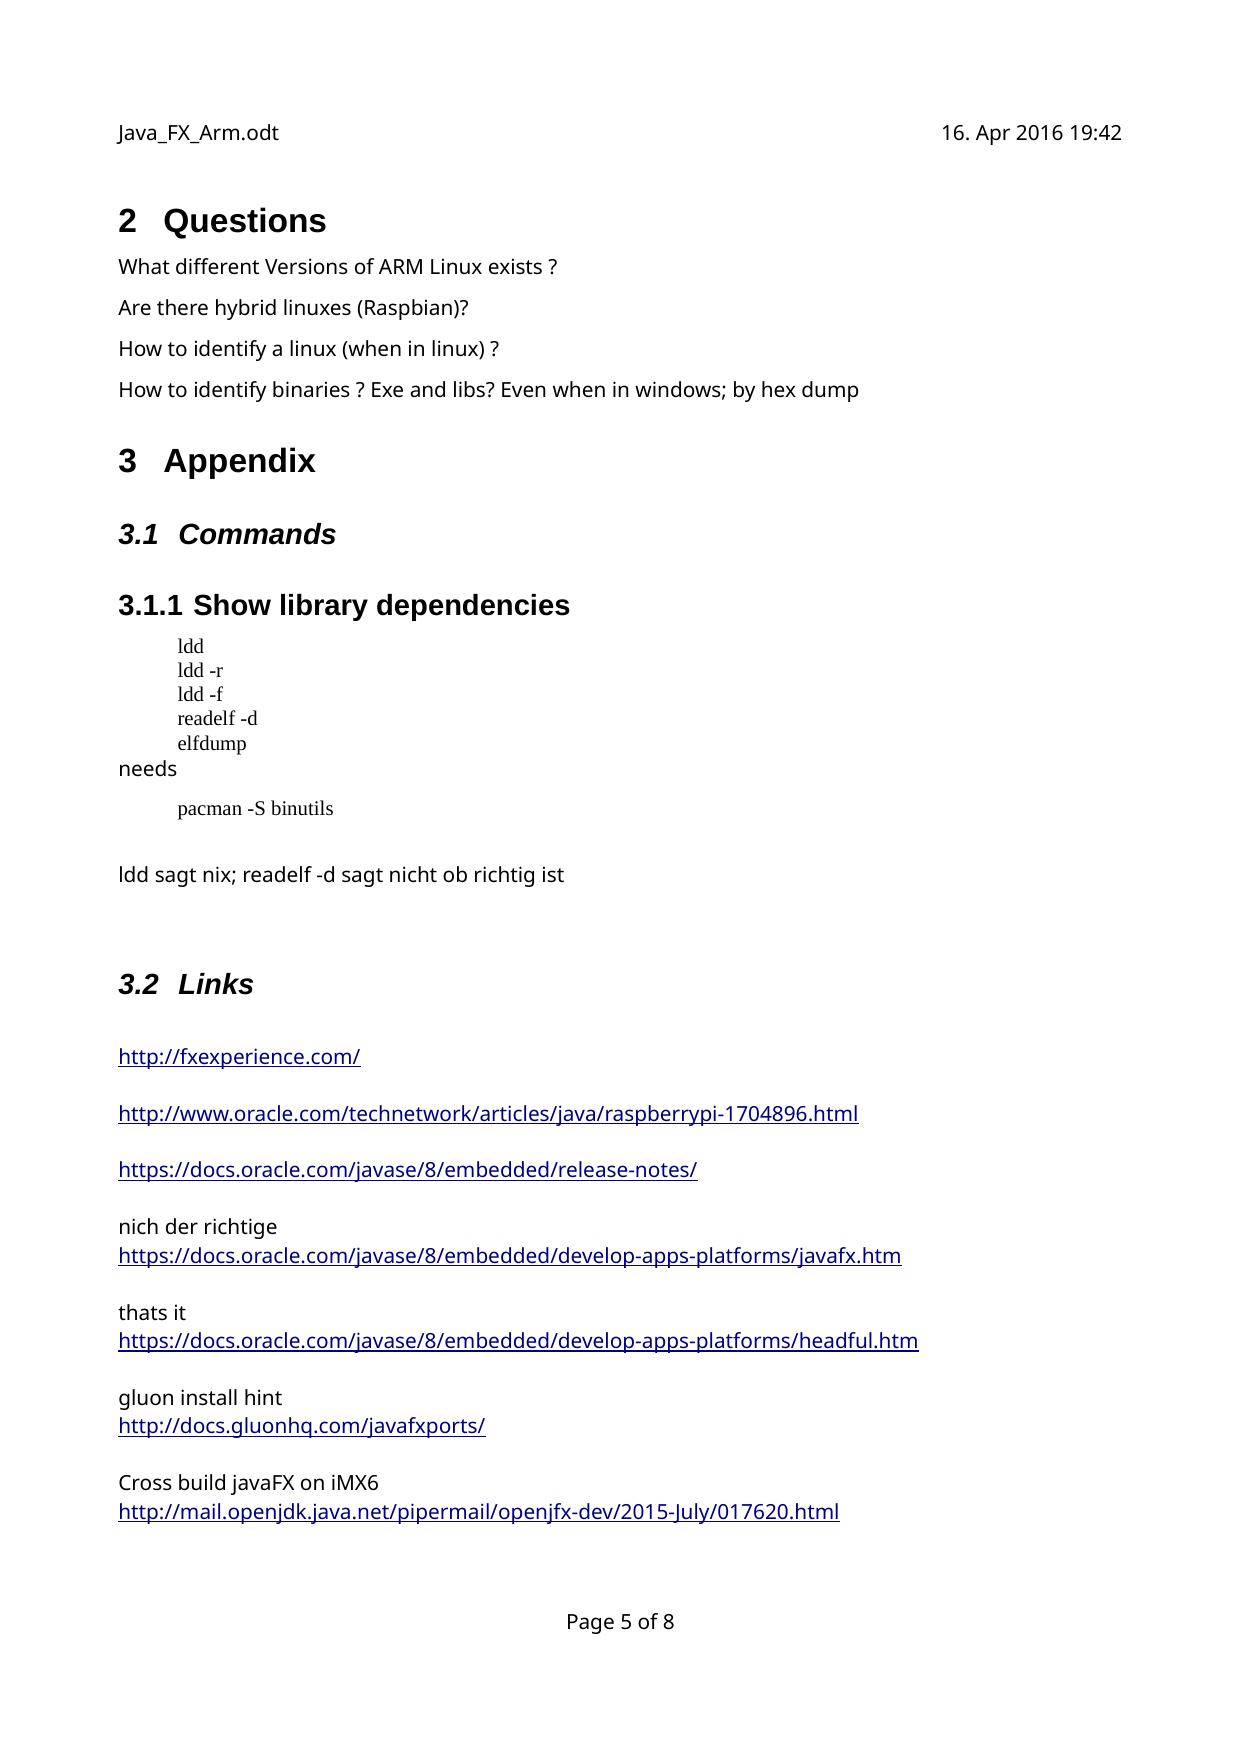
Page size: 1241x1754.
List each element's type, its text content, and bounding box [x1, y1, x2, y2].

text ldd [177, 634, 1122, 658]
subtitle Appendix [118, 441, 1122, 479]
text http://fxexperience.com/ [118, 1042, 1122, 1070]
text readelf -d [177, 706, 1122, 730]
text https://docs.oracle.com/javase/8/embedded/develop-apps-platforms/headful.htm [118, 1326, 1122, 1354]
text http://mail.openjdk.java.net/pipermail/openjfx-dev/2015-July/017620.html [118, 1497, 1122, 1525]
text needs [118, 754, 1122, 783]
text Cross build javaFX on iMX6 [118, 1468, 1122, 1497]
subtitle Questions [118, 201, 1122, 240]
text Are there hybrid linuxes (Raspbian)? [118, 293, 1122, 322]
text ldd -f [177, 682, 1122, 706]
text nich der richtige [118, 1212, 1122, 1241]
text ldd -r [177, 658, 1122, 682]
text elfdump [177, 730, 1122, 754]
text What different Versions of ARM Linux exists ? [118, 252, 1122, 281]
text https://docs.oracle.com/javase/8/embedded/develop-apps-platforms/javafx.htm [118, 1241, 1122, 1269]
text pacman -S binutils [177, 795, 1122, 819]
text http://www.oracle.com/technetwork/articles/java/raspberrypi-1704896.html [118, 1099, 1122, 1127]
text thats it [118, 1298, 1122, 1326]
text gluon install hint [118, 1383, 1122, 1411]
subtitle Links [118, 967, 1122, 1001]
subtitle Show library dependencies [118, 588, 1122, 622]
text ldd sagt nix; readelf -d sagt nicht ob richtig ist [118, 860, 1122, 889]
text How to identify binaries ? Exe and libs? Even when in windows; by hex dump [118, 375, 1122, 403]
text How to identify a linux (when in linux) ? [118, 334, 1122, 362]
text https://docs.oracle.com/javase/8/embedded/release-notes/ [118, 1156, 1122, 1184]
text http://docs.gluonhq.com/javafxports/ [118, 1411, 1122, 1440]
subtitle Commands [118, 517, 1122, 551]
